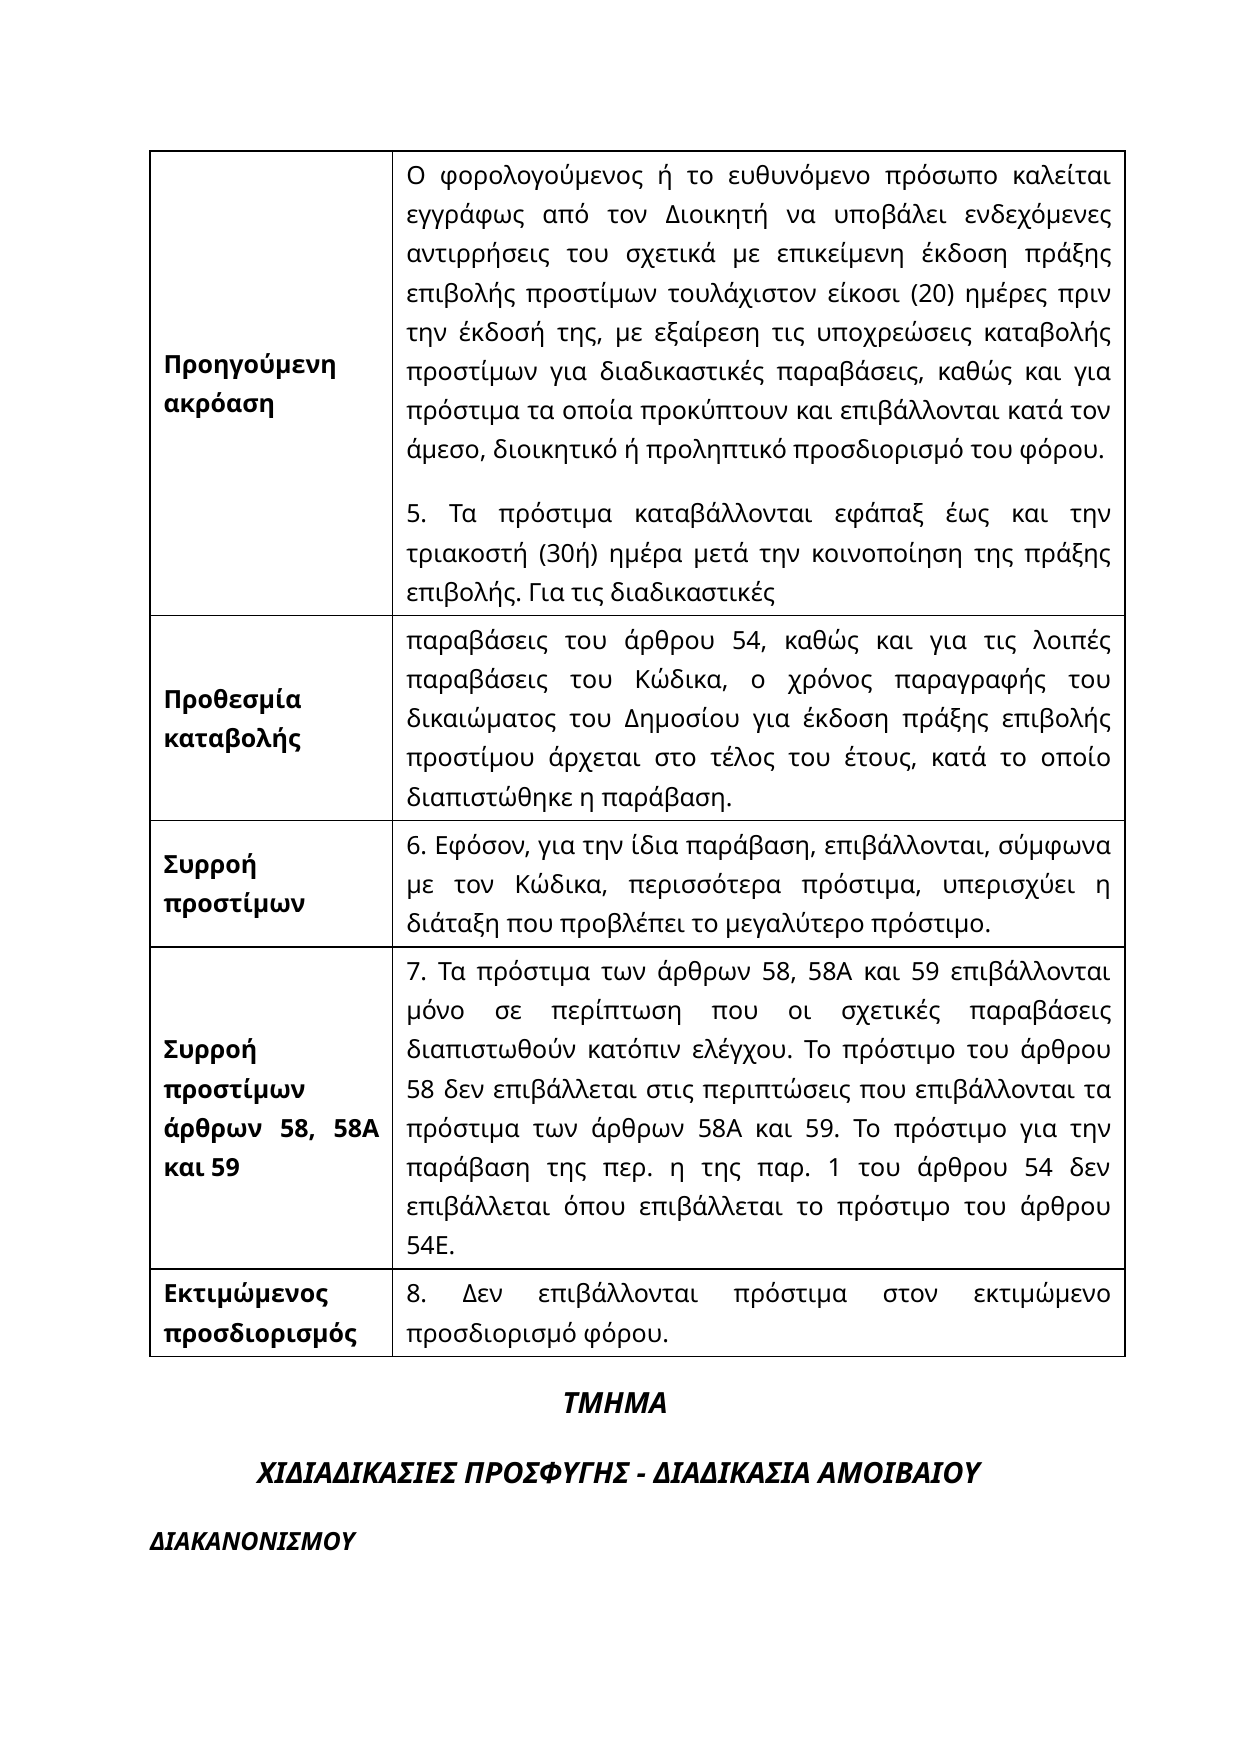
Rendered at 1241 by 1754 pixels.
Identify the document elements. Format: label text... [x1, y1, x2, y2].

table_cell 7. Τα πρόστιμα των άρθρων 58, 58Α και 59 επιβάλλονται μόνο σε περίπτωση που οι σχετικές παραβάσεις διαπιστωθούν κατόπιν ελέγχου. Το πρόστιμο του άρθρου 58 δεν επιβάλλεται στις περιπτώσεις που επιβάλλονται τα πρόστιμα των άρθρων 58Α και 59. Το πρόστιμο για την παράβαση της περ. η της παρ. 1 του άρθρου 54 δεν επιβάλλεται όπου επιβάλλεται το πρόστιμο του άρθρου 54Ε. [393, 948, 1124, 1268]
table_cell Προηγούμενη ακρόαση [151, 152, 392, 615]
text ΔΙΑΚΑΝΟΝΙΣΜΟΥ [150, 1523, 1090, 1557]
table_cell 8. Δεν επιβάλλονται πρόστιμα στον εκτιμώμενο προσδιορισμό φόρου. [393, 1270, 1124, 1356]
table_cell Ο φορολογούμενος ή το ευθυνόμενο πρόσωπο καλείται εγγράφως από τον Διοικητή να υποβάλει ενδεχόμενες αντιρρήσεις του σχετικά με επικείμενη έκδοση πράξης επιβολής προστίμων τουλάχιστον είκοσι (20) ημέρες πριν την έκδοσή της, με εξαίρεση τις υποχρεώσεις καταβολής προστίμων για διαδικαστικές παραβάσεις, καθώς και για πρόστιμα τα οποία προκύπτουν και επιβάλλονται κατά τον άμεσο, διοικητικό ή προληπτικό προσδιορισμό του φόρου. 5. Τα πρόστιμα καταβάλλονται εφάπαξ έως και την τριακοστή (30ή) ημέρα μετά την κοινοποίηση της πράξης επιβολής. Για τις διαδικαστικές [393, 152, 1124, 615]
subtitle ΤΜΗΜΑ [150, 1382, 1090, 1422]
table_cell 6. Εφόσον, για την ίδια παράβαση, επιβάλλονται, σύμφωνα με τον Κώδικα, περισσότερα πρόστιμα, υπερισχύει η διάταξη που προβλέπει το μεγαλύτερο πρόστιμο. [393, 821, 1124, 946]
table_cell παραβάσεις του άρθρου 54, καθώς και για τις λοιπές παραβάσεις του Κώδικα, ο χρόνος παραγραφής του δικαιώματος του Δημοσίου για έκδοση πράξης επιβολής προστίμου άρχεται στο τέλος του έτους, κατά το οποίο διαπιστώθηκε η παράβαση. [393, 616, 1124, 819]
subtitle XIΔΙΑΔΙΚΑΣΙΕΣ ΠΡΟΣΦΥΓΗΣ - ΔΙΑΔΙΚΑΣΙΑ ΑΜΟΙΒΑΙΟΥ [150, 1453, 1090, 1492]
table_cell Συρροή προστίμων άρθρων 58, 58Α και 59 [151, 948, 392, 1268]
table_cell Εκτιμώμενος προσδιορισμός [151, 1270, 392, 1356]
table_cell Συρροή προστίμων [151, 821, 392, 946]
table_cell Προθεσμία καταβολής [151, 616, 392, 819]
